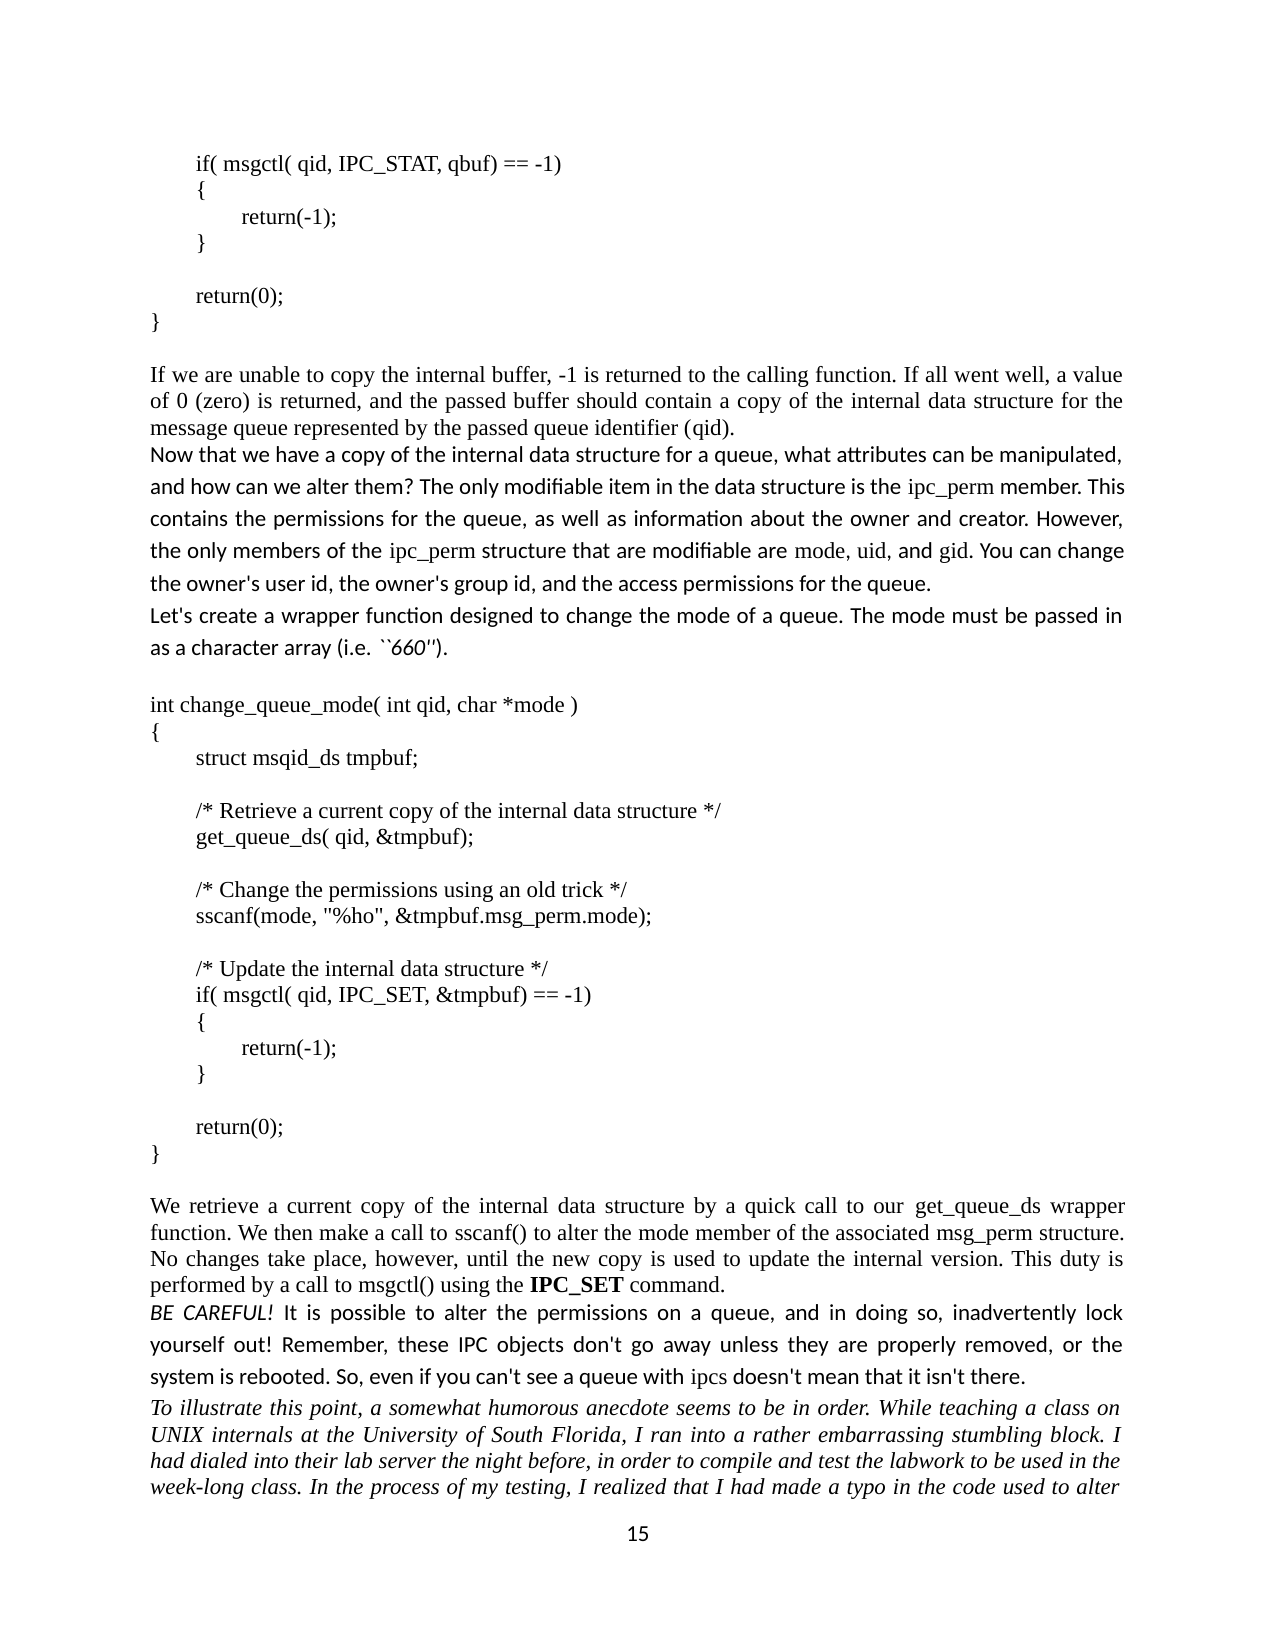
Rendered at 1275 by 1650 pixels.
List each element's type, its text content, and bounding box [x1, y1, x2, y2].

text /* Change the permissions using an old trick */ [150, 876, 1125, 902]
text { [150, 176, 1125, 203]
text We retrieve a current copy of the internal data structure by a quick call to our get_queue_ds wrapper function. We then make a call to sscanf() to alter the mode member of the associated msg_perm structure. No changes take place, however, until the new copy is used to update the internal version. This duty is performed by a call to msgctl() using the IPC_SET command. [150, 1192, 1125, 1298]
text /* Update the internal data structure */ [150, 955, 1125, 981]
text } [150, 1139, 1125, 1166]
text int change_queue_mode( int qid, char *mode ) [150, 692, 1125, 718]
text return(-1); [150, 203, 1125, 229]
text /* Retrieve a current copy of the internal data structure */ [150, 797, 1125, 823]
text BE CAREFUL! It is possible to alter the permissions on a queue, and in doing so, inadvertently lock yourself out! Remember, these IPC objects don't go away unless they are properly removed, or the system is rebooted. So, even if you can't see a queue with ipcs doesn't mean that it isn't there. [150, 1298, 1125, 1390]
text struct msqid_ds tmpbuf; [150, 744, 1125, 771]
text { [150, 1008, 1125, 1034]
text return(-1); [150, 1034, 1125, 1061]
text if( msgctl( qid, IPC_SET, &tmpbuf) == -1) [150, 981, 1125, 1008]
text To illustrate this point, a somewhat humorous anecdote seems to be in order. While teaching a class on UNIX internals at the University of South Florida, I ran into a rather embarrassing stumbling block. I had dialed into their lab server the night before, in order to compile and test the labwork to be used in the week-long class. In the process of my testing, I realized that I had made a typo in the code used to alter [150, 1394, 1125, 1500]
text if( msgctl( qid, IPC_STAT, qbuf) == -1) [150, 150, 1125, 176]
text } [150, 308, 1125, 334]
text { [150, 718, 1125, 744]
text Let's create a wrapper function designed to change the mode of a queue. The mode must be passed in as a character array (i.e. ``660''). [150, 601, 1125, 661]
text } [150, 229, 1125, 255]
text Now that we have a copy of the internal data structure for a queue, what attributes can be manipulated, and how can we alter them? The only modifiable item in the data structure is the ipc_perm member. This contains the permissions for the queue, as well as information about the owner and creator. However, the only members of the ipc_perm structure that are modifiable are mode, uid, and gid. You can change the owner's user id, the owner's group id, and the access permissions for the queue. [150, 440, 1125, 597]
text If we are unable to copy the internal buffer, -1 is returned to the calling function. If all went well, a value of 0 (zero) is returned, and the passed buffer should contain a copy of the internal data structure for the message queue represented by the passed queue identifier (qid). [150, 361, 1125, 440]
text return(0); [150, 282, 1125, 308]
text get_queue_ds( qid, &tmpbuf); [150, 823, 1125, 850]
text return(0); [150, 1113, 1125, 1139]
text sscanf(mode, "%ho", &tmpbuf.msg_perm.mode); [150, 902, 1125, 929]
text } [150, 1061, 1125, 1087]
